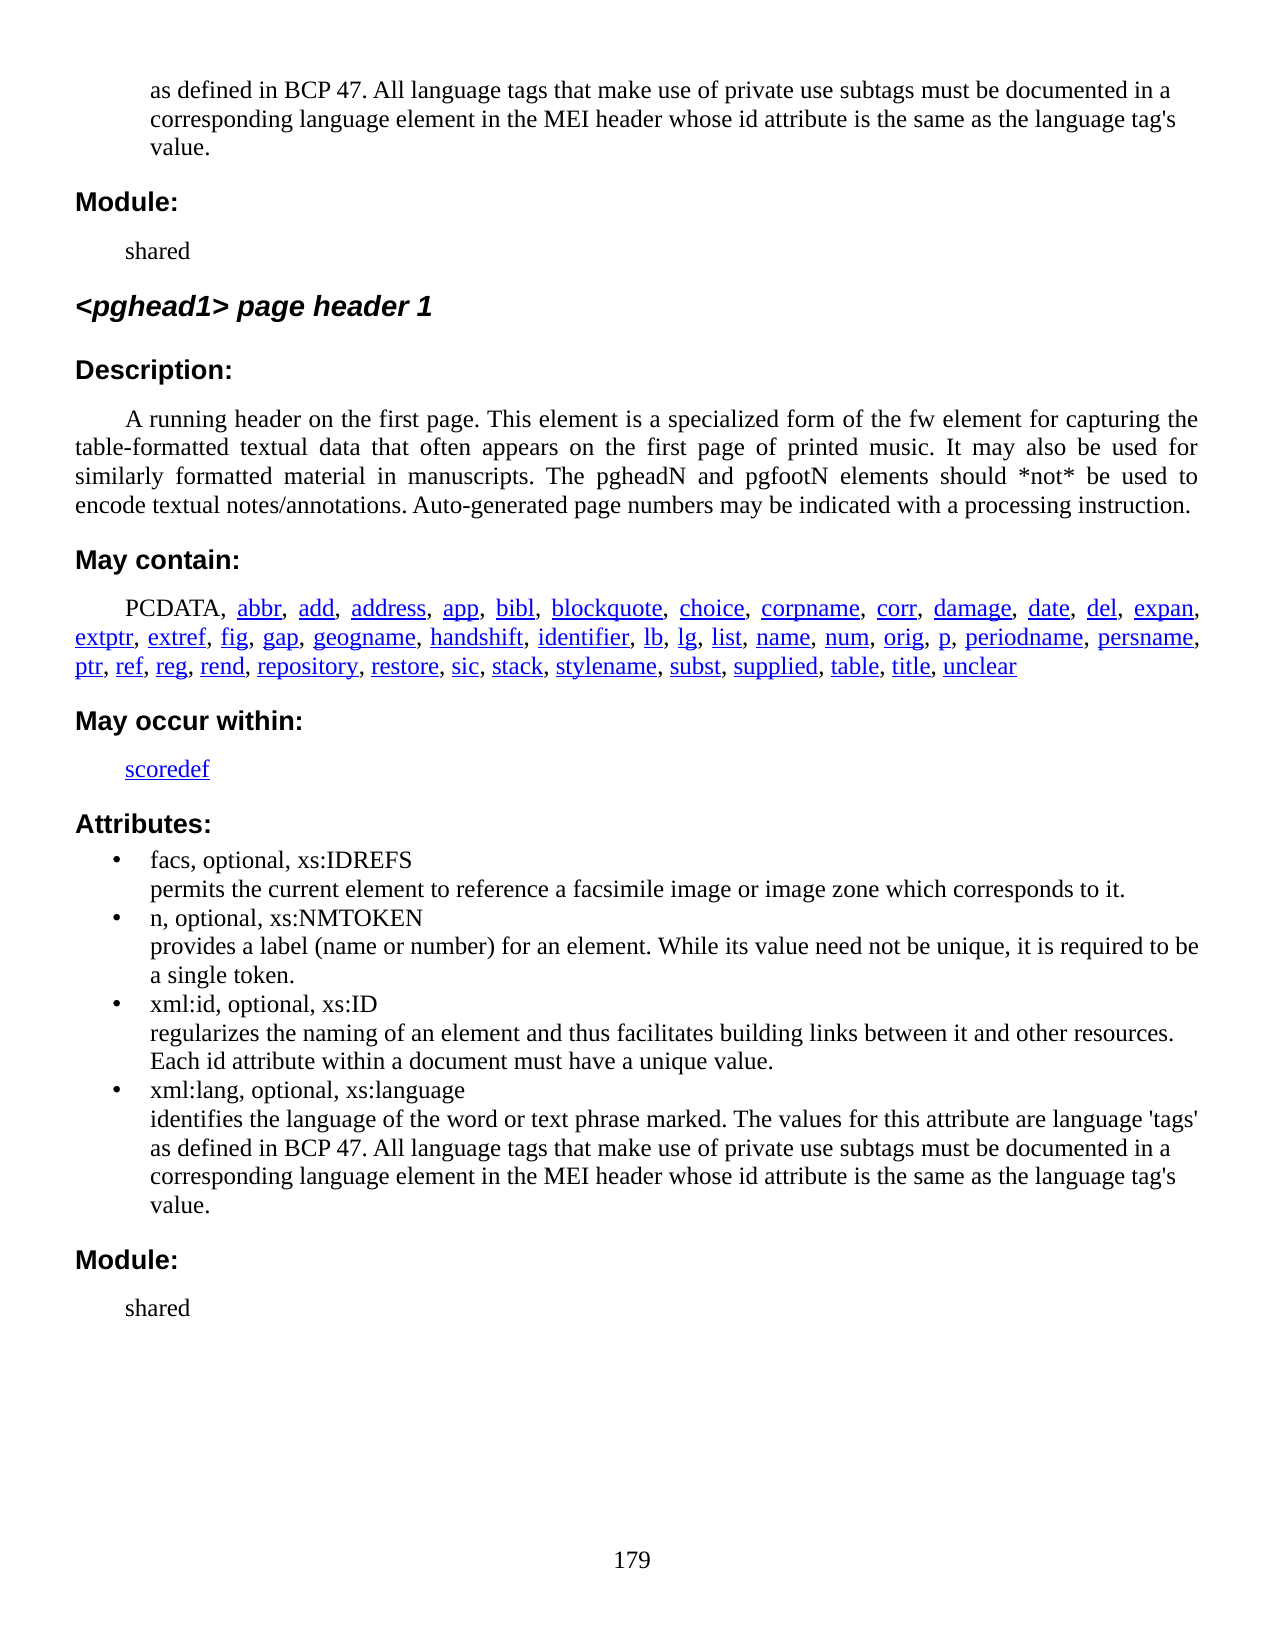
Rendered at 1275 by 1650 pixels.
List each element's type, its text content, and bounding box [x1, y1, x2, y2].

subtitle Description: [75, 354, 1200, 386]
subtitle May occur within: [75, 704, 1200, 736]
subtitle May contain: [75, 544, 1200, 575]
text shared [75, 1293, 1200, 1322]
subtitle <pghead1> page header 1 [75, 289, 1200, 323]
list n, optional, xs:NMTOKEN provides a label (name or number) for an element. While its value need not be unique, it is required to be a single token. [112, 903, 1200, 989]
text PCDATA, abbr, add, address, app, bibl, blockquote, choice, corpname, corr, damage, date, del, expan, extptr, extref, fig, gap, geogname, handshift, identifier, lb, lg, list, name, num, orig, p, periodname, persname, ptr, ref, reg, rend, repository, restore, sic, stack, stylename, subst, supplied, table, title, unclear [75, 593, 1200, 679]
subtitle Module: [75, 1244, 1200, 1275]
text A running header on the first page. This element is a specialized form of the fw element for capturing the table-formatted textual data that often appears on the first page of printed music. It may also be used for similarly formatted material in manuscripts. The pgheadN and pgfootN elements should *not* be used to encode textual notes/annotations. Auto-generated page numbers may be indicated with a processing instruction. [75, 404, 1200, 519]
list xml:id, optional, xs:ID regularizes the naming of an element and thus facilitates building links between it and other resources. Each id attribute within a document must have a unique value. [112, 989, 1200, 1075]
text scoredef [75, 754, 1200, 783]
text shared [75, 236, 1200, 264]
list as defined in BCP 47. All language tags that make use of private use subtags must be documented in a corresponding language element in the MEI header whose id attribute is the same as the language tag's value. [112, 75, 1200, 161]
list facs, optional, xs:IDREFS permits the current element to reference a facsimile image or image zone which corresponds to it. [112, 845, 1200, 903]
list xml:lang, optional, xs:language identifies the language of the word or text phrase marked. The values for this attribute are language 'tags' as defined in BCP 47. All language tags that make use of private use subtags must be documented in a corresponding language element in the MEI header whose id attribute is the same as the language tag's value. [112, 1075, 1200, 1219]
subtitle Module: [75, 186, 1200, 217]
subtitle Attributes: [75, 808, 1200, 839]
